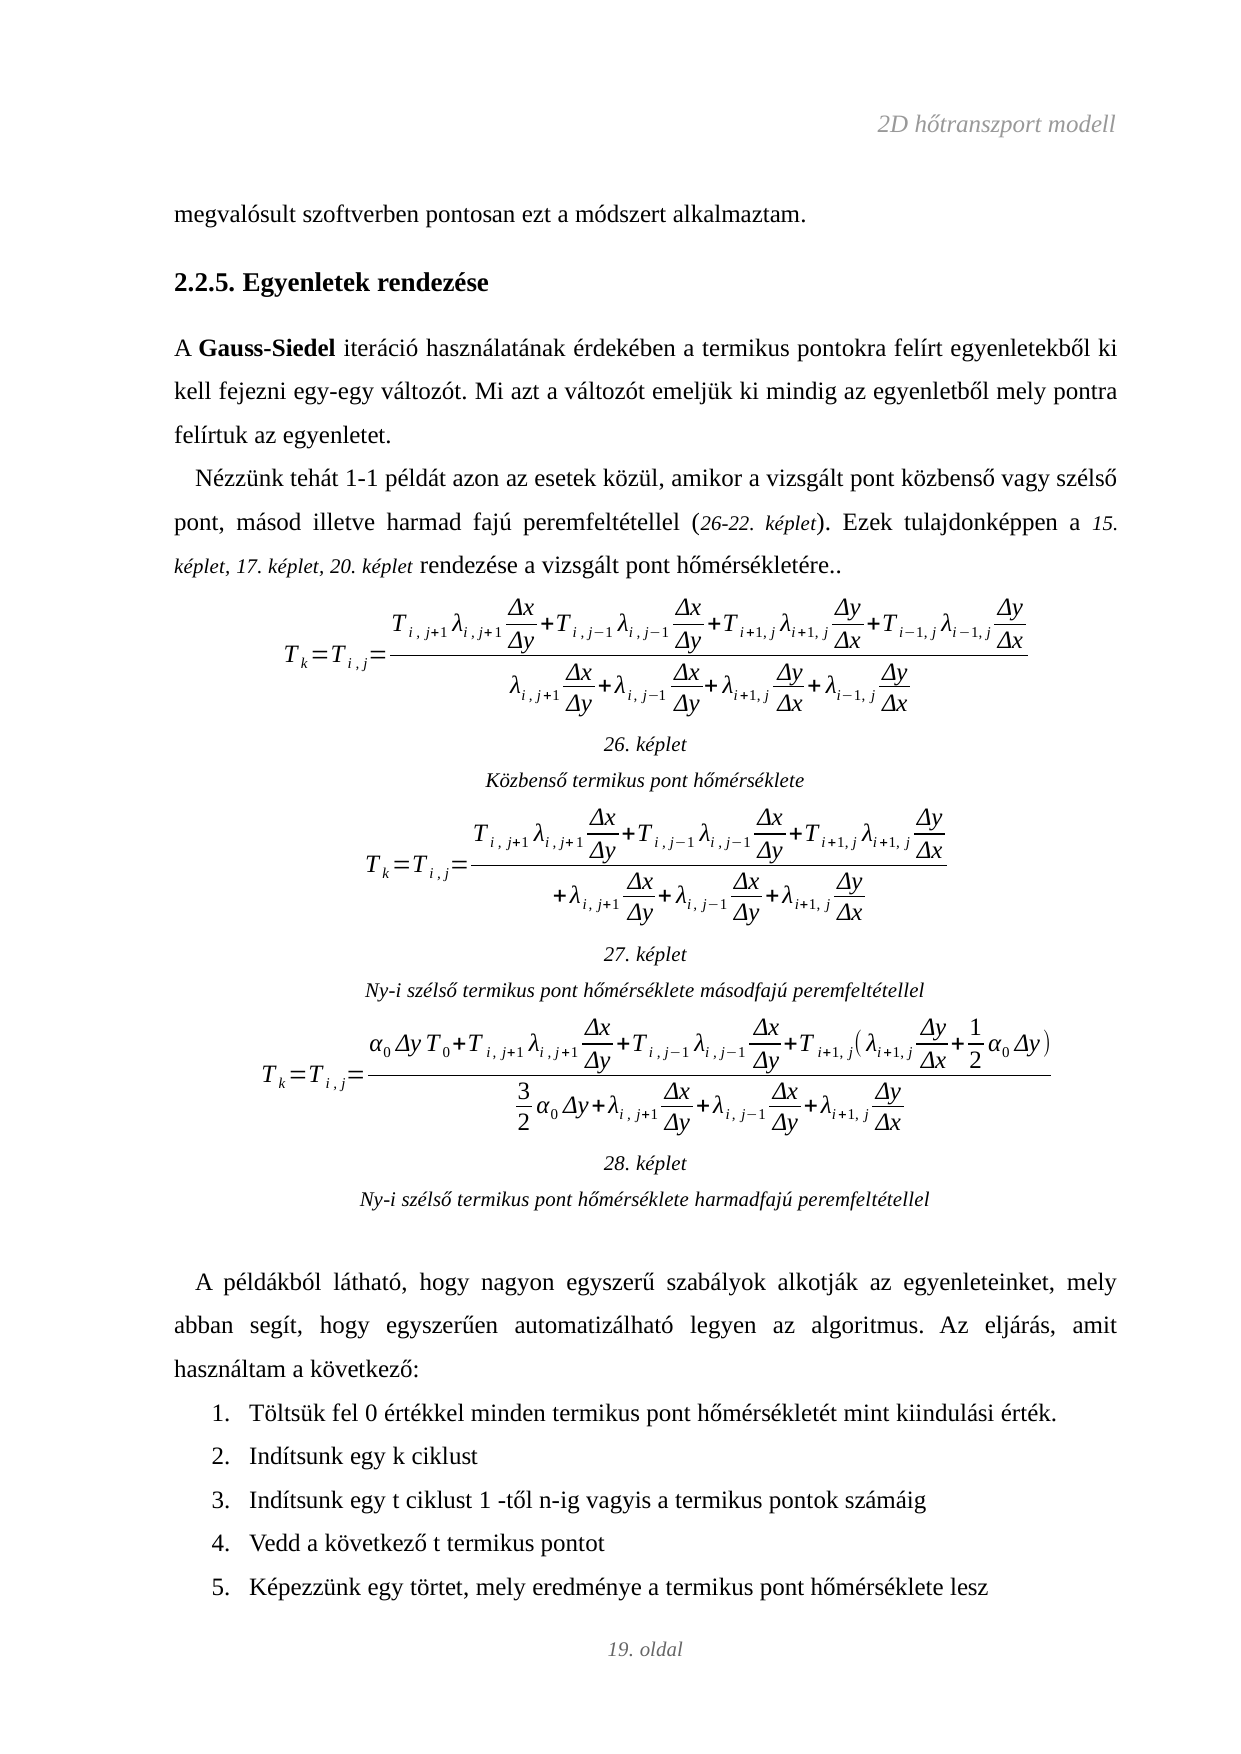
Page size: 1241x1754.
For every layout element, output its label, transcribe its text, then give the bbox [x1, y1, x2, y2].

text Nézzünk tehát 1-1 példát azon az esetek közül, amikor a vizsgált pont közbenső vagy szélső pont, másod illetve harmad fajú peremfeltétellel (26-22. képlet). Ezek tulajdonképpen a 15. képlet, 17. képlet, 20. képlet rendezése a vizsgált pont hőmérsékletére.. [174, 463, 1118, 579]
list Indítsunk egy k ciklust [211, 1441, 1118, 1470]
text 28. képlet [174, 1151, 1118, 1175]
text Ny-i szélső termikus pont hőmérséklete másodfajú peremfeltétellel [174, 977, 1118, 1001]
text A példákból látható, hogy nagyon egyszerű szabályok alkotják az egyenleteinket, mely abban segít, hogy egyszerűen automatizálható legyen az algoritmus. Az eljárás, amit használtam a következő: [174, 1267, 1118, 1383]
list Töltsük fel 0 értékkel minden termikus pont hőmérsékletét mint kiindulási érték. [211, 1397, 1118, 1426]
text 27. képlet [174, 941, 1118, 965]
text megvalósult szoftverben pontosan ezt a módszert alkalmaztam. [174, 198, 1118, 227]
text 26. képlet [174, 732, 1118, 756]
subtitle Egyenletek rendezése [174, 266, 1118, 297]
list Képezzünk egy törtet, mely eredménye a termikus pont hőmérséklete lesz [211, 1572, 1118, 1601]
list Vedd a következő t termikus pontot [211, 1528, 1118, 1557]
list Indítsunk egy t ciklust 1 -től n-ig vagyis a termikus pontok számáig [211, 1484, 1118, 1513]
text Közbenső termikus pont hőmérséklete [174, 768, 1118, 792]
text Ny-i szélső termikus pont hőmérséklete harmadfajú peremfeltétellel [174, 1187, 1118, 1211]
text A Gauss-Siedel iteráció használatának érdekében a termikus pontokra felírt egyenletekből ki kell fejezni egy-egy változót. Mi azt a változót emeljük ki mindig az egyenletből mely pontra felírtuk az egyenletet. [174, 333, 1118, 449]
